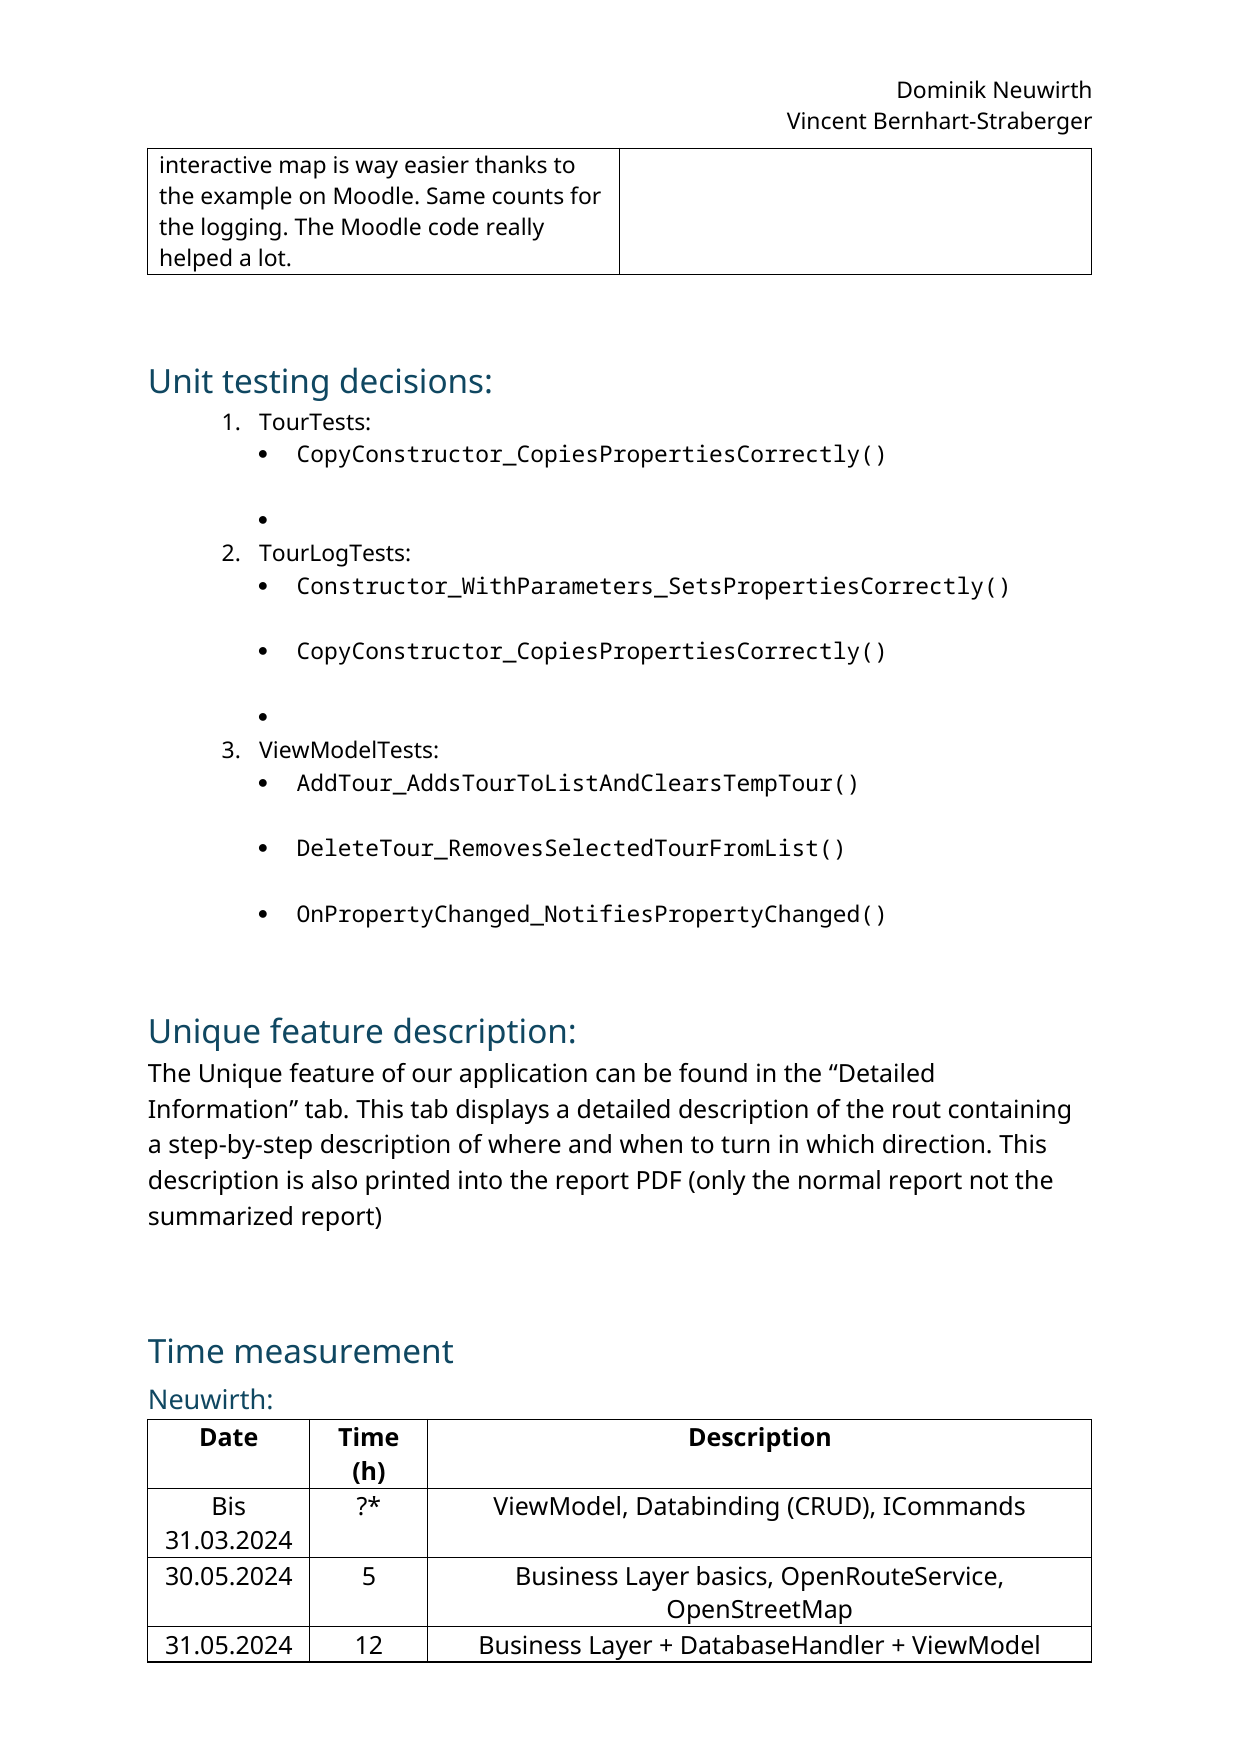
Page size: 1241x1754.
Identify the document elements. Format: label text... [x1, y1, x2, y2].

list DeleteTour_RemovesSelectedTourFromList() [259, 832, 1093, 863]
table_cell 30.05.2024 [148, 1558, 309, 1626]
list ViewModelTests: [221, 734, 1093, 765]
subtitle Time measurement [148, 1328, 1093, 1374]
table_cell Bis 31.03.2024 [148, 1489, 309, 1557]
table_header Time (h) [310, 1420, 427, 1488]
table_cell 5 [310, 1558, 427, 1626]
table_cell [620, 149, 1091, 274]
list AddTour_AddsTourToListAndClearsTempTour() [259, 767, 1093, 798]
table_header Date [148, 1420, 309, 1488]
table_cell interactive map is way easier thanks to the example on Moodle. Same counts for the logging. The Moodle code really helped a lot. [148, 149, 619, 274]
subtitle Neuwirth: [148, 1380, 1093, 1417]
table_cell ViewModel, Databinding (CRUD), ICommands [428, 1489, 1091, 1557]
text The Unique feature of our application can be found in the “Detailed Information” tab. This tab displays a detailed description of the rout containing a step-by-step description of where and when to turn in which direction. This description is also printed into the report PDF (only the normal report not the summarized report) [148, 1056, 1093, 1233]
list Constructor_WithParameters_SetsPropertiesCorrectly() [259, 570, 1093, 601]
list TourTests: [221, 406, 1093, 437]
table_cell 31.05.2024 [148, 1627, 309, 1661]
list TourLogTests: [221, 537, 1093, 568]
table_cell 12 [310, 1627, 427, 1661]
list CopyConstructor_CopiesPropertiesCorrectly() [259, 438, 1093, 470]
table_cell Business Layer basics, OpenRouteService, OpenStreetMap [428, 1558, 1091, 1626]
table_header Description [428, 1420, 1091, 1488]
list CopyConstructor_CopiesPropertiesCorrectly() [259, 635, 1093, 667]
subtitle Unique feature description: [148, 1008, 1093, 1053]
subtitle Unit testing decisions: [148, 358, 1093, 403]
table_cell Business Layer + DatabaseHandler + ViewModel [428, 1627, 1091, 1661]
table_cell ?* [310, 1489, 427, 1557]
list OnPropertyChanged_NotifiesPropertyChanged() [259, 898, 1093, 929]
